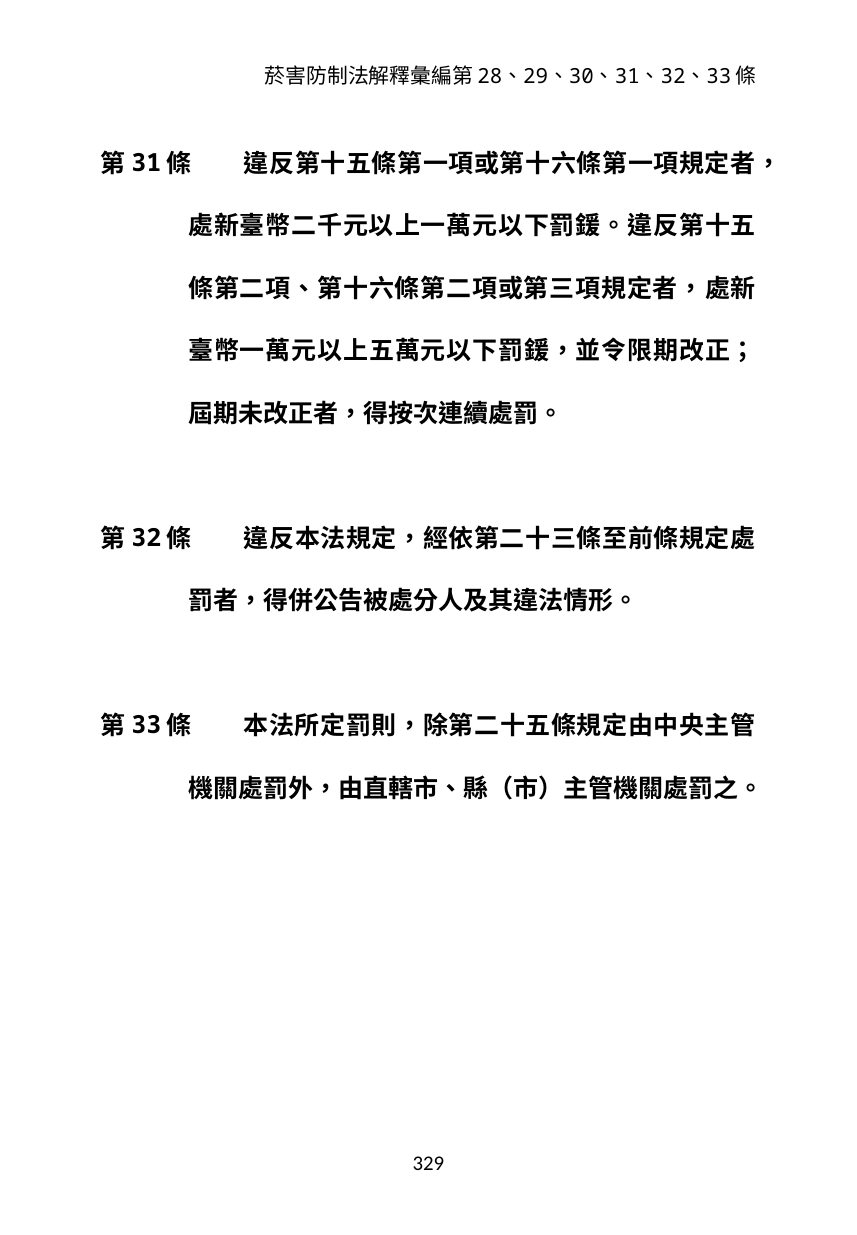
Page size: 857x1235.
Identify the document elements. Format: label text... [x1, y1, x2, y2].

list 第32條 違反本法規定，經依第二十三條至前條規定處罰者，得併公告被處分人及其違法情形。 [100, 494, 756, 619]
list 第33條 本法所定罰則，除第二十五條規定由中央主管機關處罰外，由直轄市、縣（市）主管機關處罰之。 [100, 682, 756, 807]
list 第31條 違反第十五條第一項或第十六條第一項規定者，處新臺幣二千元以上一萬元以下罰鍰。違反第十五條第二項、第十六條第二項或第三項規定者，處新臺幣一萬元以上五萬元以下罰鍰，並令限期改正；屆期未改正者，得按次連續處罰。 [100, 119, 756, 432]
